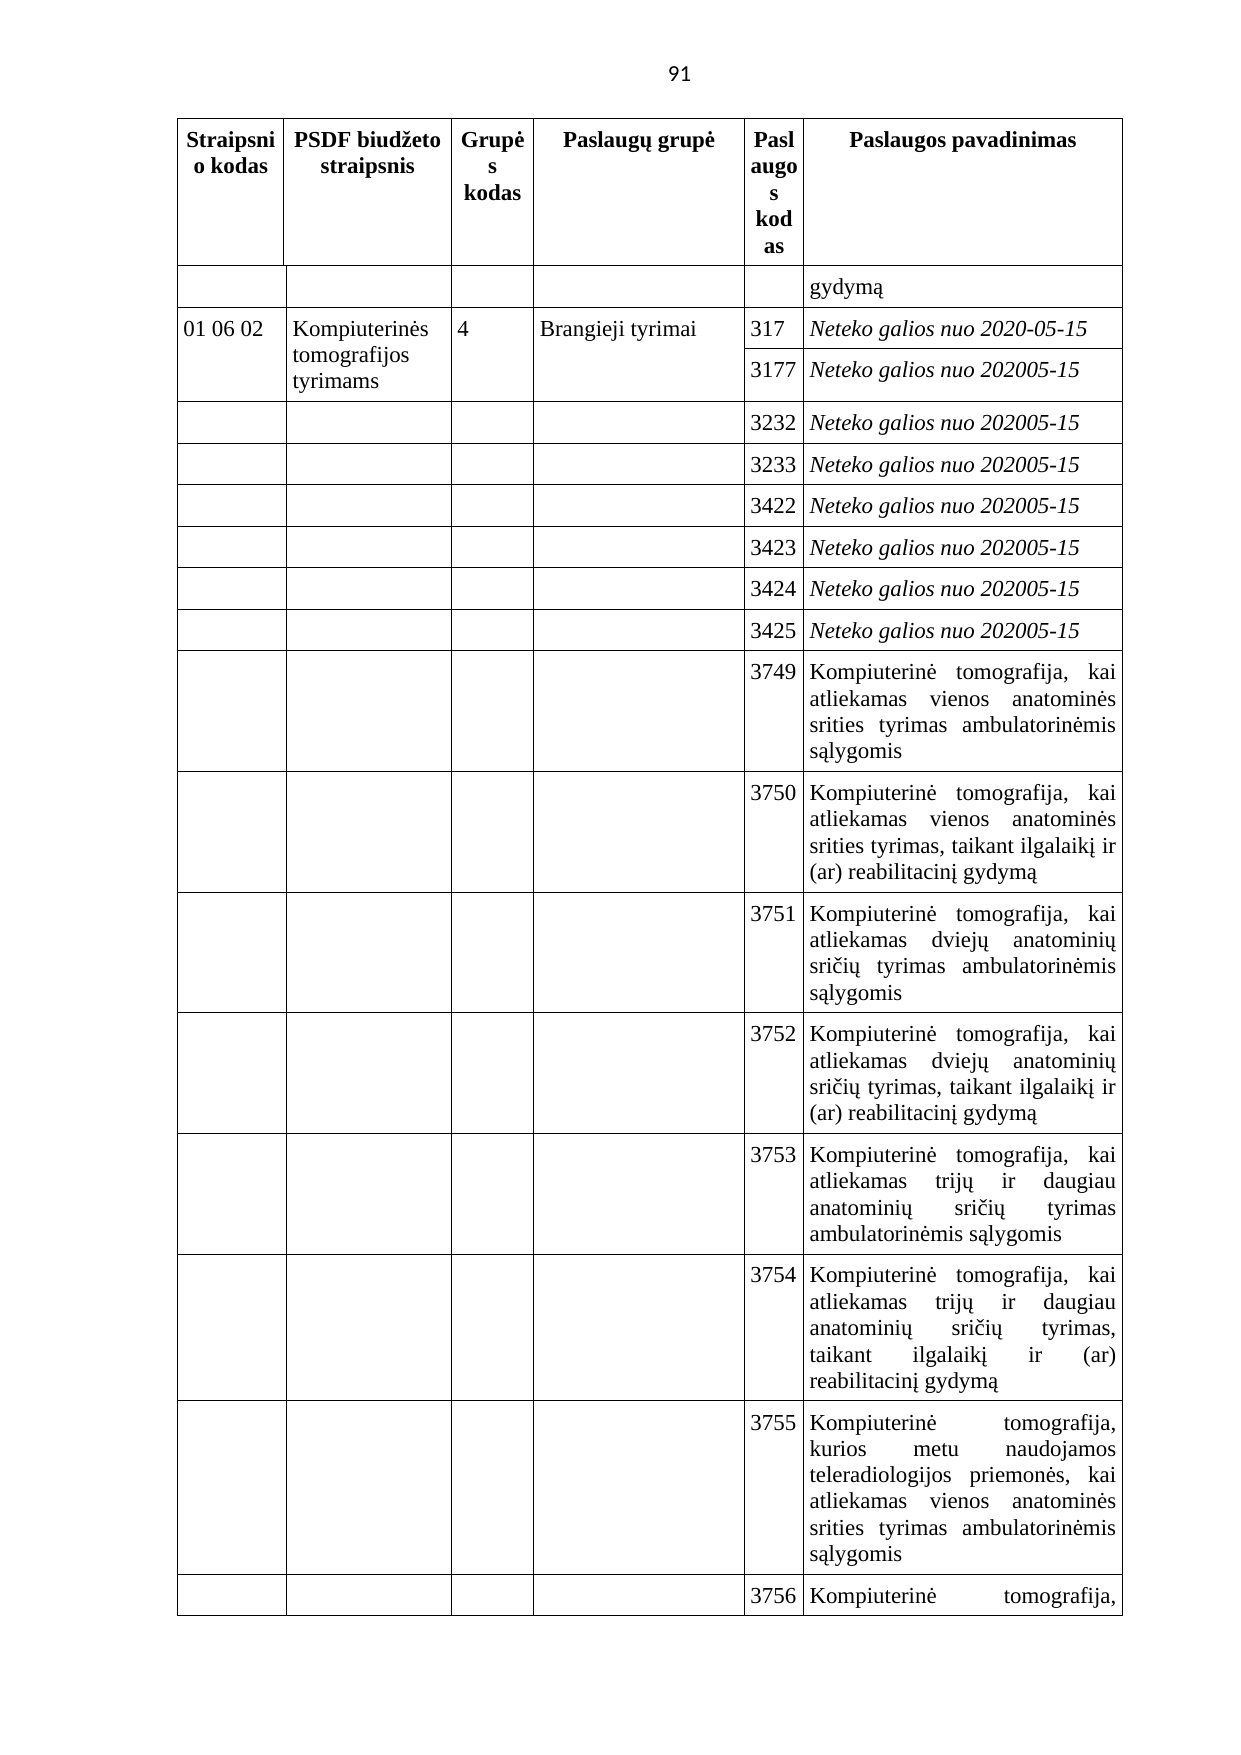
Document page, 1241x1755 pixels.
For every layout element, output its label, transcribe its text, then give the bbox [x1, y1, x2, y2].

table_cell [178, 485, 286, 526]
table_cell [452, 527, 533, 567]
table_cell [287, 1575, 451, 1615]
table_cell Kompiuterinė tomografija, kai atliekamas dviejų anatominių sričių tyrimas ambulatorinėmis sąlygomis [804, 893, 1122, 1012]
table_cell 3754 [745, 1255, 803, 1400]
table_cell [534, 485, 744, 526]
table_cell Kompiuterinė tomografija, kai atliekamas vienos anatominės srities tyrimas, taikant ilgalaikį ir (ar) reabilitacinį gydymą [804, 772, 1122, 892]
table_cell [452, 568, 533, 609]
table_cell [534, 266, 744, 307]
table_cell Neteko galios nuo 202005-15 [804, 485, 1122, 526]
table_cell [534, 1575, 744, 1615]
table_cell [178, 266, 286, 307]
table_cell [178, 444, 286, 484]
table_cell [287, 651, 451, 771]
table_header Straipsnio kodas [178, 119, 283, 265]
table_cell [178, 1255, 286, 1400]
table_cell [534, 1255, 744, 1400]
table_cell [178, 348, 286, 401]
table_cell 3423 [745, 527, 803, 567]
table_cell [534, 348, 744, 401]
table_cell [534, 1013, 744, 1133]
table_cell [534, 1401, 744, 1574]
table_cell Neteko galios nuo 202005-15 [804, 610, 1122, 650]
table_cell [178, 527, 286, 567]
table_cell [452, 266, 533, 307]
table_cell [178, 893, 286, 1012]
table_header Paslaugų grupė [534, 119, 744, 265]
table_cell [452, 1013, 533, 1133]
table_cell [287, 444, 451, 484]
table_cell [287, 402, 451, 442]
table_cell 317 [745, 308, 803, 348]
table_cell 3750 [745, 772, 803, 892]
table_cell 3752 [745, 1013, 803, 1133]
table_cell [452, 1575, 533, 1615]
table_cell [178, 1401, 286, 1574]
table_cell [534, 893, 744, 1012]
table_cell [178, 1134, 286, 1253]
table_cell [452, 1401, 533, 1574]
table_cell Kompiuterinės tomografijos tyrimams [287, 308, 451, 401]
table_cell Kompiuterinė tomografija, kai atliekamas dviejų anatominių sričių tyrimas, taikant ilgalaikį ir (ar) reabilitacinį gydymą [804, 1013, 1122, 1133]
table_cell [287, 772, 451, 892]
table_cell [178, 1013, 286, 1133]
table_cell [452, 893, 533, 1012]
table_cell Neteko galios nuo 2020-05-15 [804, 308, 1122, 348]
table_cell [534, 651, 744, 771]
table_cell Neteko galios nuo 202005-15 [804, 568, 1122, 609]
table_header Grupės kodas [452, 119, 533, 265]
table_cell [745, 266, 803, 307]
table_cell Neteko galios nuo 202005-15 [804, 444, 1122, 484]
table_cell 3753 [745, 1134, 803, 1253]
table_cell 3424 [745, 568, 803, 609]
table_cell 3749 [745, 651, 803, 771]
table_cell [287, 1401, 451, 1574]
table_cell 01 06 02 [178, 308, 286, 348]
table_cell Kompiuterinė tomografija, kai atliekamas trijų ir daugiau anatominių sričių tyrimas, taikant ilgalaikį ir (ar) reabilitacinį gydymą [804, 1255, 1122, 1400]
table_cell [178, 610, 286, 650]
table_cell [452, 348, 533, 401]
table_cell [452, 772, 533, 892]
table_cell [178, 772, 286, 892]
table_cell [452, 651, 533, 771]
table_cell Kompiuterinė tomografija, kai atliekamas vienos anatominės srities tyrimas ambulatorinėmis sąlygomis [804, 651, 1122, 771]
table_cell [178, 651, 286, 771]
table_cell [534, 402, 744, 442]
table_cell [287, 266, 451, 307]
table_header Paslaugos kodas [745, 119, 803, 265]
table_cell [178, 568, 286, 609]
table_header PSDF biudžeto straipsnis [284, 119, 451, 265]
table_cell 4 [452, 308, 533, 348]
table_cell Brangieji tyrimai [534, 308, 744, 348]
table_cell [452, 1134, 533, 1253]
table_cell [534, 527, 744, 567]
table_cell 3422 [745, 485, 803, 526]
table_cell [452, 610, 533, 650]
table_cell [287, 568, 451, 609]
table_cell [287, 485, 451, 526]
table_cell [452, 1255, 533, 1400]
table_cell Kompiuterinė tomografija, [804, 1575, 1122, 1615]
table_cell [452, 485, 533, 526]
table_cell [452, 402, 533, 442]
table_cell Kompiuterinė tomografija, kai atliekamas trijų ir daugiau anatominių sričių tyrimas ambulatorinėmis sąlygomis [804, 1134, 1122, 1253]
table_cell [534, 444, 744, 484]
table_cell [287, 527, 451, 567]
table_cell 3751 [745, 893, 803, 1012]
table_cell 3233 [745, 444, 803, 484]
table_cell [534, 1134, 744, 1253]
table_cell [452, 444, 533, 484]
table_cell [534, 610, 744, 650]
table_cell [287, 1013, 451, 1133]
table_cell [287, 610, 451, 650]
table_header Paslaugos pavadinimas [804, 119, 1122, 265]
table_cell [534, 772, 744, 892]
table_cell [287, 1255, 451, 1400]
table_cell [287, 893, 451, 1012]
table_cell Neteko galios nuo 202005-15 [804, 349, 1122, 401]
table_cell 3756 [745, 1575, 803, 1615]
table_cell [534, 568, 744, 609]
table_cell 3232 [745, 402, 803, 442]
table_cell 3177 [745, 349, 803, 401]
table_cell Kompiuterinė tomografija, kurios metu naudojamos teleradiologijos priemonės, kai atliekamas vienos anatominės srities tyrimas ambulatorinėmis sąlygomis [804, 1401, 1122, 1574]
table_cell Neteko galios nuo 202005-15 [804, 402, 1122, 442]
table_cell 3425 [745, 610, 803, 650]
table_cell [178, 1575, 286, 1615]
table_cell gydymą [804, 266, 1122, 307]
table_cell Neteko galios nuo 202005-15 [804, 527, 1122, 567]
table_cell [287, 1134, 451, 1253]
table_cell 3755 [745, 1401, 803, 1574]
table_cell [178, 402, 286, 442]
